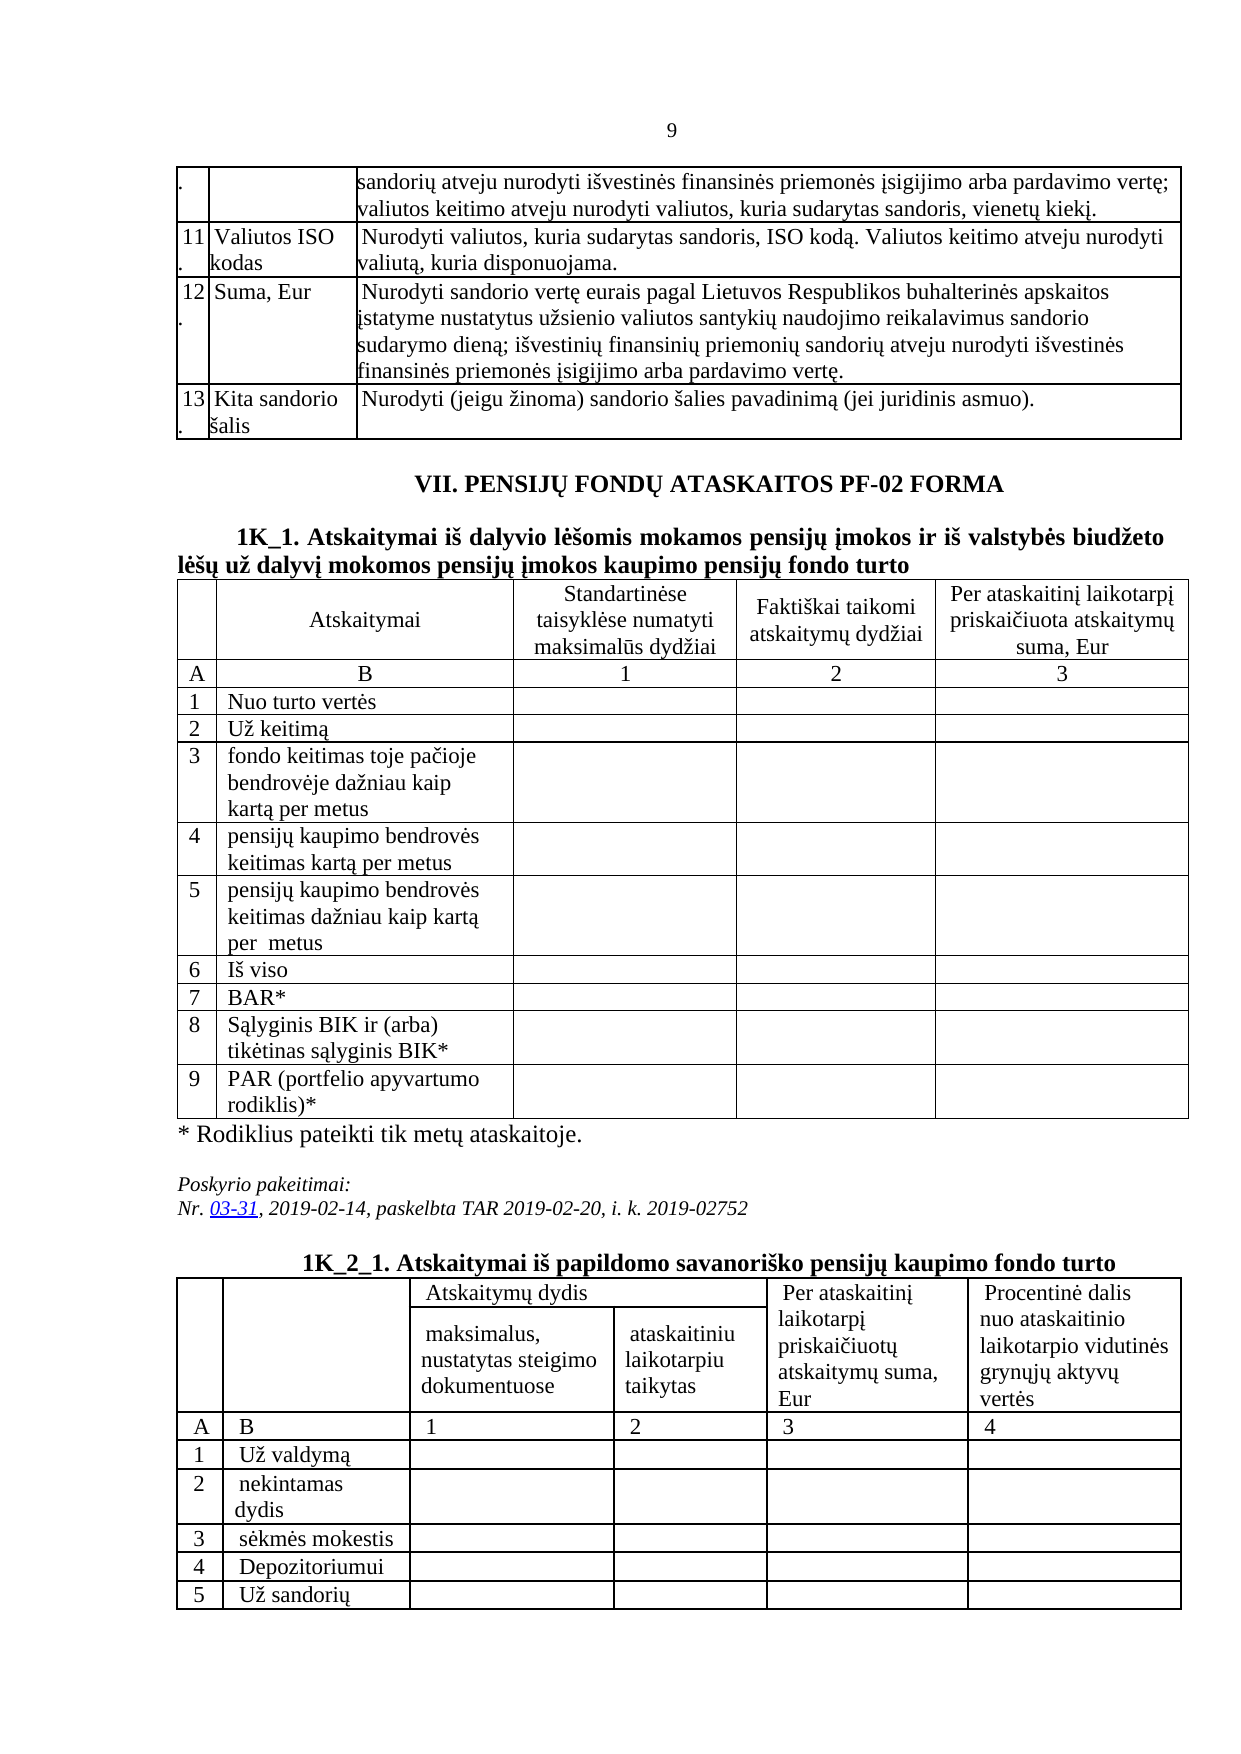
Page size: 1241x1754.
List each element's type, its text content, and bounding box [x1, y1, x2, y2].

table_cell [615, 1470, 766, 1523]
table_cell [737, 876, 935, 955]
table_cell Nuo turto vertės [217, 688, 513, 714]
table_cell [411, 1441, 613, 1468]
table_cell 13. [178, 385, 208, 438]
table_cell [969, 1582, 1180, 1608]
table_cell [737, 715, 935, 741]
table_cell [768, 1441, 967, 1468]
text Poskyrio pakeitimai: [177, 1171, 1166, 1196]
table_cell [210, 168, 356, 221]
text * Rodiklius pateikti tik metų ataskaitoje. [177, 1119, 1166, 1147]
table_cell 12. [178, 278, 208, 383]
table_cell Nurodyti valiutos, kuria sudarytas sandoris, ISO kodą. Valiutos keitimo atveju nurodyti valiutą, kuria disponuojama. [358, 223, 1180, 276]
table_cell 3 [178, 743, 216, 822]
table_cell Nurodyti (jeigu žinoma) sandorio šalies pavadinimą (jei juridinis asmuo). [358, 385, 1180, 438]
table_cell Valiutos ISO kodas [210, 223, 356, 276]
table_header [178, 580, 216, 659]
table_cell [969, 1470, 1180, 1523]
table_cell Iš viso [217, 956, 513, 983]
table_cell 1 [411, 1413, 613, 1439]
table_header Per ataskaitinį laikotarpį priskaičiuotų atskaitymų suma, Eur [768, 1279, 967, 1411]
table_cell 6 [178, 956, 216, 983]
table_cell [768, 1470, 967, 1523]
table_cell [737, 984, 935, 1010]
table_cell 2 [737, 660, 935, 687]
table_cell [411, 1525, 613, 1551]
table_cell 2 [615, 1413, 766, 1439]
table_header Per ataskaitinį laikotarpį priskaičiuota atskaitymų suma, Eur [936, 580, 1188, 659]
table_cell [936, 1065, 1188, 1118]
table_cell [615, 1525, 766, 1551]
table_cell 5 [178, 1582, 222, 1608]
table_cell [514, 715, 736, 741]
table_cell [514, 688, 736, 714]
table_header Atskaitymų dydis [411, 1279, 766, 1306]
table_cell 3 [936, 660, 1188, 687]
table_cell [969, 1553, 1180, 1579]
table_cell A [178, 1413, 222, 1439]
table_cell [737, 688, 935, 714]
table_cell B [217, 660, 513, 687]
table_cell nekintamas dydis [224, 1470, 409, 1523]
table_header [224, 1279, 409, 1411]
table_cell [514, 956, 736, 983]
table_cell Depozitoriumui [224, 1553, 409, 1579]
table_cell [514, 984, 736, 1010]
table_cell maksimalus, nustatytas steigimo dokumentuose [411, 1308, 613, 1411]
table_cell [936, 1011, 1188, 1064]
table_cell 2 [178, 1470, 222, 1523]
table_cell [514, 876, 736, 955]
table_cell [737, 823, 935, 875]
table_cell sandorių atveju nurodyti išvestinės finansinės priemonės įsigijimo arba pardavimo vertę; valiutos keitimo atveju nurodyti valiutos, kuria sudarytas sandoris, vienetų kiekį. [358, 168, 1180, 221]
table_cell [936, 715, 1188, 741]
table_cell . [178, 168, 208, 221]
table_header [178, 1279, 222, 1411]
table_cell [768, 1553, 967, 1579]
table_cell 1 [178, 688, 216, 714]
table_header Faktiškai taikomi atskaitymų dydžiai [737, 580, 935, 659]
table_cell 4 [969, 1413, 1180, 1439]
table_cell [615, 1582, 766, 1608]
text VII. PENSIJŲ FONDŲ ATASKAITOS PF-02 FORMA [177, 469, 1166, 498]
table_cell [615, 1553, 766, 1579]
table_cell [936, 956, 1188, 983]
table_cell BAR* [217, 984, 513, 1010]
table_cell Nurodyti sandorio vertę eurais pagal Lietuvos Respublikos buhalterinės apskaitos įstatyme nustatytus užsienio valiutos santykių naudojimo reikalavimus sandorio sudarymo dieną; išvestinių finansinių priemonių sandorių atveju nurodyti išvestinės finansinės priemonės įsigijimo arba pardavimo vertę. [358, 278, 1180, 383]
table_cell [737, 1011, 935, 1064]
table_cell fondo keitimas toje pačioje bendrovėje dažniau kaip kartą per metus [217, 743, 513, 822]
table_cell B [224, 1413, 409, 1439]
table_cell [768, 1582, 967, 1608]
table_cell [768, 1525, 967, 1551]
text 1K_1. Atskaitymai iš dalyvio lėšomis mokamos pensijų įmokos ir iš valstybės biudžeto lėšų už dalyvį mokomos pensijų įmokos kaupimo pensijų fondo turto [177, 522, 1166, 579]
table_cell [969, 1525, 1180, 1551]
table_cell 7 [178, 984, 216, 1010]
table_cell A [178, 660, 216, 687]
table_cell 9 [178, 1065, 216, 1118]
text 1K_2_1. Atskaitymai iš papildomo savanoriško pensijų kaupimo fondo turto [177, 1248, 1166, 1277]
table_cell 3 [768, 1413, 967, 1439]
table_cell 1 [178, 1441, 222, 1468]
table_cell [936, 984, 1188, 1010]
table_cell [514, 823, 736, 875]
table_cell 3 [178, 1525, 222, 1551]
table_header Atskaitymai [217, 580, 513, 659]
table_cell 1 [514, 660, 736, 687]
table_cell [514, 1065, 736, 1118]
table_cell 8 [178, 1011, 216, 1064]
table_cell [936, 688, 1188, 714]
table_cell [514, 1011, 736, 1064]
table_cell sėkmės mokestis [224, 1525, 409, 1551]
table_cell Kita sandorio šalis [210, 385, 356, 438]
table_cell Už keitimą [217, 715, 513, 741]
table_cell 4 [178, 1553, 222, 1579]
table_cell [737, 743, 935, 822]
table_cell [737, 1065, 935, 1118]
table_cell [969, 1441, 1180, 1468]
table_cell 2 [178, 715, 216, 741]
table_cell [411, 1470, 613, 1523]
table_cell [411, 1553, 613, 1579]
table_header Standartinėse taisyklėse numatyti maksimalūs dydžiai [514, 580, 736, 659]
table_cell Už sandorių [224, 1582, 409, 1608]
table_cell [936, 743, 1188, 822]
text Nr. 03-31, 2019-02-14, paskelbta TAR 2019-02-20, i. k. 2019-02752 [177, 1196, 1166, 1219]
table_cell Sąlyginis BIK ir (arba) tikėtinas sąlyginis BIK* [217, 1011, 513, 1064]
table_cell [936, 876, 1188, 955]
table_cell [936, 823, 1188, 875]
table_cell ataskaitiniu laikotarpiu taikytas [615, 1308, 766, 1411]
table_cell [411, 1582, 613, 1608]
table_cell Suma, Eur [210, 278, 356, 383]
table_cell pensijų kaupimo bendrovės keitimas kartą per metus [217, 823, 513, 875]
table_cell [737, 956, 935, 983]
table_cell PAR (portfelio apyvartumo rodiklis)* [217, 1065, 513, 1118]
table_cell [514, 743, 736, 822]
table_header Procentinė dalis nuo ataskaitinio laikotarpio vidutinės grynųjų aktyvų vertės [969, 1279, 1180, 1411]
table_cell 5 [178, 876, 216, 955]
table_cell [615, 1441, 766, 1468]
table_cell pensijų kaupimo bendrovės keitimas dažniau kaip kartą per metus [217, 876, 513, 955]
table_cell 4 [178, 823, 216, 875]
table_cell 11. [178, 223, 208, 276]
table_cell Už valdymą [224, 1441, 409, 1468]
